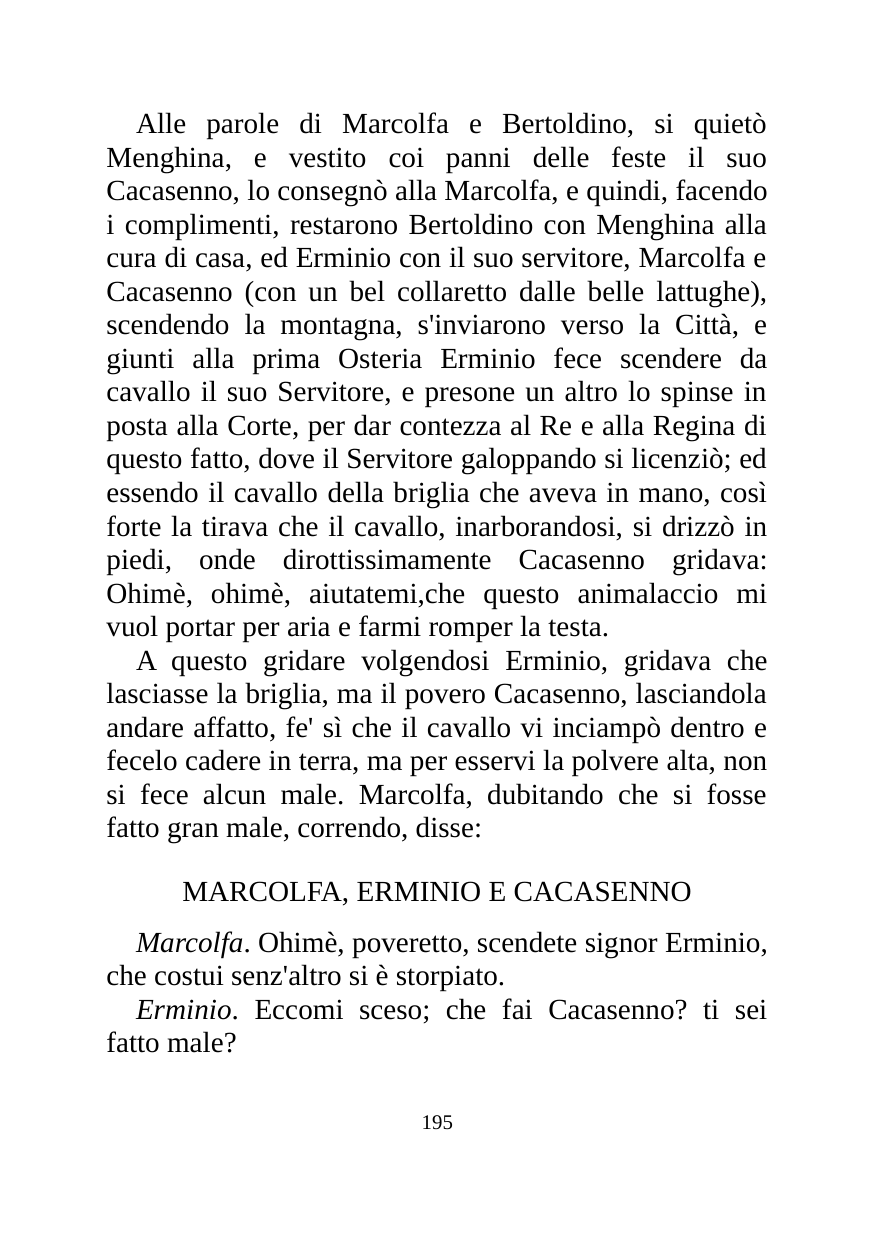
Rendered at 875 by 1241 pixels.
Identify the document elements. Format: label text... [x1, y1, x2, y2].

text A questo gridare volgendosi Erminio, gridava che lasciasse la briglia, ma il povero Cacasenno, lasciandola andare affatto, fe' sì che il cavallo vi inciampò dentro e fecelo cadere in terra, ma per esservi la polvere alta, non si fece alcun male. Marcolfa, dubitando che si fosse fatto gran male, correndo, disse: [106, 643, 768, 844]
text Alle parole di Marcolfa e Bertoldino, si quietò Menghina, e vestito coi panni delle feste il suo Cacasenno, lo consegnò alla Marcolfa, e quindi, facendo i complimenti, restarono Bertoldino con Menghina alla cura di casa, ed Erminio con il suo servitore, Marcolfa e Cacasenno (con un bel collaretto dalle belle lattughe), scendendo la montagna, s'inviarono verso la Città, e giunti alla prima Osteria Erminio fece scendere da cavallo il suo Servitore, e presone un altro lo spinse in posta alla Corte, per dar contezza al Re e alla Regina di questo fatto, dove il Servitore galoppando si licenziò; ed essendo il cavallo della briglia che aveva in mano, così forte la tirava che il cavallo, inarborandosi, si drizzò in piedi, onde dirottissimamente Cacasenno gridava: Ohimè, ohimè, aiutatemi,che questo animalaccio mi vuol portar per aria e farmi romper la testa. [106, 106, 768, 643]
text Erminio. Eccomi sceso; che fai Cacasenno? ti sei fatto male? [106, 992, 768, 1059]
text MARCOLFA, ERMINIO E CACASENNO [106, 874, 768, 907]
text Marcolfa. Ohimè, poveretto, scendete signor Erminio, che costui senz'altro si è storpiato. [106, 925, 768, 992]
